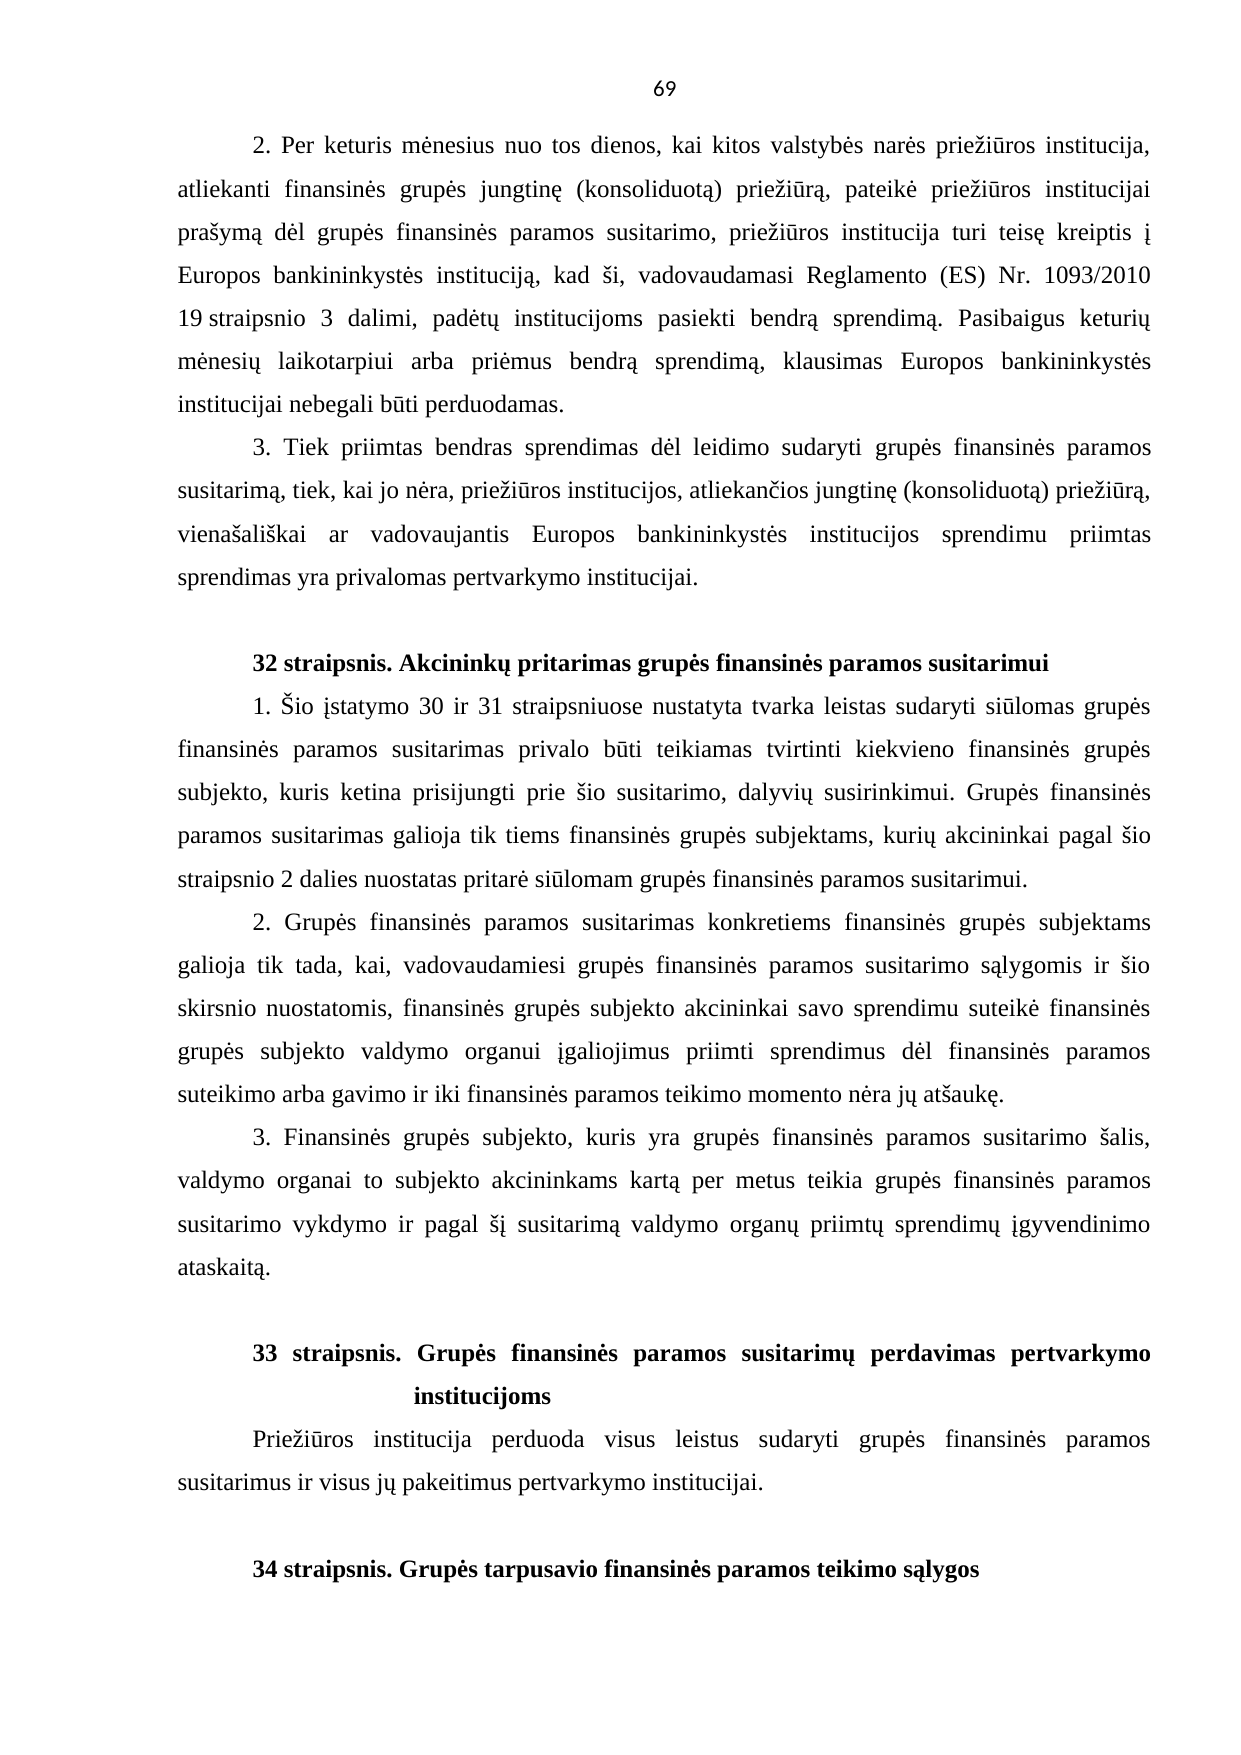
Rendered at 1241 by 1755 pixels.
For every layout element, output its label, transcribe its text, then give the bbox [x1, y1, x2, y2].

text 1. Šio įstatymo 30 ir 31 straipsniuose nustatyta tvarka leistas sudaryti siūlomas grupės finansinės paramos susitarimas privalo būti teikiamas tvirtinti kiekvieno finansinės grupės subjekto, kuris ketina prisijungti prie šio susitarimo, dalyvių susirinkimui. Grupės finansinės paramos susitarimas galioja tik tiems finansinės grupės subjektams, kurių akcininkai pagal šio straipsnio 2 dalies nuostatas pritarė siūlomam grupės finansinės paramos susitarimui. [177, 691, 1152, 892]
text 34 straipsnis. Grupės tarpusavio finansinės paramos teikimo sąlygos [177, 1554, 1152, 1582]
text 2. Per keturis mėnesius nuo tos dienos, kai kitos valstybės narės priežiūros institucija, atliekanti finansinės grupės jungtinę (konsoliduotą) priežiūrą, pateikė priežiūros institucijai prašymą dėl grupės finansinės paramos susitarimo, priežiūros institucija turi teisę kreiptis į Europos bankininkystės instituciją, kad ši, vadovaudamasi Reglamento (ES) Nr. 1093/2010 19 straipsnio 3 dalimi, padėtų institucijoms pasiekti bendrą sprendimą. Pasibaigus keturių mėnesių laikotarpiui arba priėmus bendrą sprendimą, klausimas Europos bankininkystės institucijai nebegali būti perduodamas. [177, 131, 1152, 418]
text Priežiūros institucija perduoda visus leistus sudaryti grupės finansinės paramos susitarimus ir visus jų pakeitimus pertvarkymo institucijai. [177, 1424, 1152, 1496]
text 2. Grupės finansinės paramos susitarimas konkretiems finansinės grupės subjektams galioja tik tada, kai, vadovaudamiesi grupės finansinės paramos susitarimo sąlygomis ir šio skirsnio nuostatomis, finansinės grupės subjekto akcininkai savo sprendimu suteikė finansinės grupės subjekto valdymo organui įgaliojimus priimti sprendimus dėl finansinės paramos suteikimo arba gavimo ir iki finansinės paramos teikimo momento nėra jų atšaukę. [177, 907, 1152, 1108]
text 3. Finansinės grupės subjekto, kuris yra grupės finansinės paramos susitarimo šalis, valdymo organai to subjekto akcininkams kartą per metus teikia grupės finansinės paramos susitarimo vykdymo ir pagal šį susitarimą valdymo organų priimtų sprendimų įgyvendinimo ataskaitą. [177, 1122, 1152, 1281]
text 32 straipsnis. Akcininkų pritarimas grupės finansinės paramos susitarimui [177, 648, 1152, 677]
text 33 straipsnis. Grupės finansinės paramos susitarimų perdavimas pertvarkymo institucijoms [252, 1338, 1152, 1410]
text 3. Tiek priimtas bendras sprendimas dėl leidimo sudaryti grupės finansinės paramos susitarimą, tiek, kai jo nėra, priežiūros institucijos, atliekančios jungtinę (konsoliduotą) priežiūrą, vienašališkai ar vadovaujantis Europos bankininkystės institucijos sprendimu priimtas sprendimas yra privalomas pertvarkymo institucijai. [177, 432, 1152, 591]
